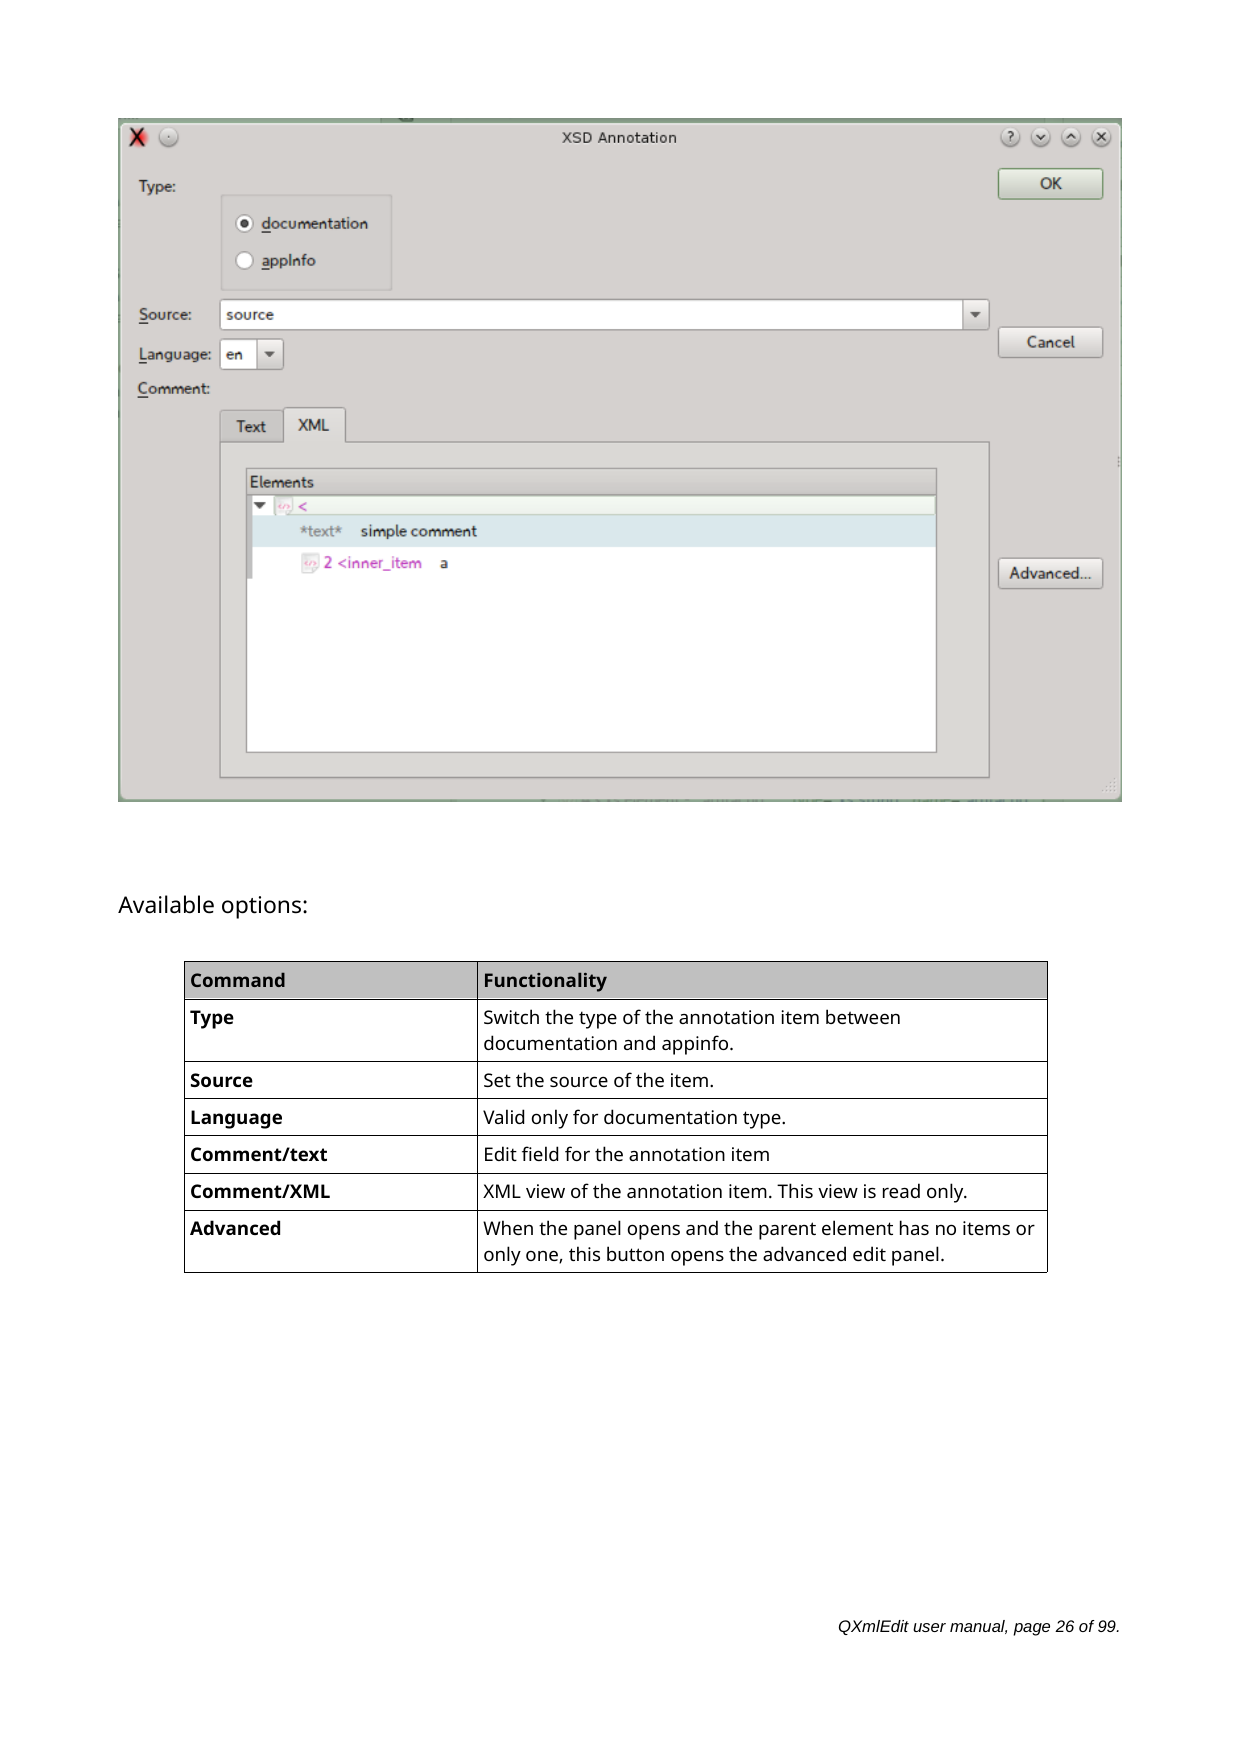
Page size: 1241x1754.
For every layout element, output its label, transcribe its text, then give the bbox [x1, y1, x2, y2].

table_cell Switch the type of the annotation item between documentation and appinfo. [478, 1000, 1047, 1061]
table_cell Type [185, 1000, 477, 1061]
table_cell Edit field for the annotation item [478, 1136, 1047, 1172]
table_cell Comment/XML [185, 1174, 477, 1209]
text Available options: [118, 889, 1122, 920]
table_cell Valid only for documentation type. [478, 1099, 1047, 1135]
table_header Functionality [478, 962, 1047, 998]
table_cell XML view of the annotation item. This view is read only. [478, 1174, 1047, 1209]
picture [118, 118, 1122, 802]
table_cell When the panel opens and the parent element has no items or only one, this button opens the advanced edit panel. [478, 1211, 1047, 1272]
table_cell Source [185, 1062, 477, 1098]
table_cell Advanced [185, 1211, 477, 1272]
table_cell Comment/text [185, 1136, 477, 1172]
table_header Command [185, 962, 477, 998]
table_cell Set the source of the item. [478, 1062, 1047, 1098]
table_cell Language [185, 1099, 477, 1135]
